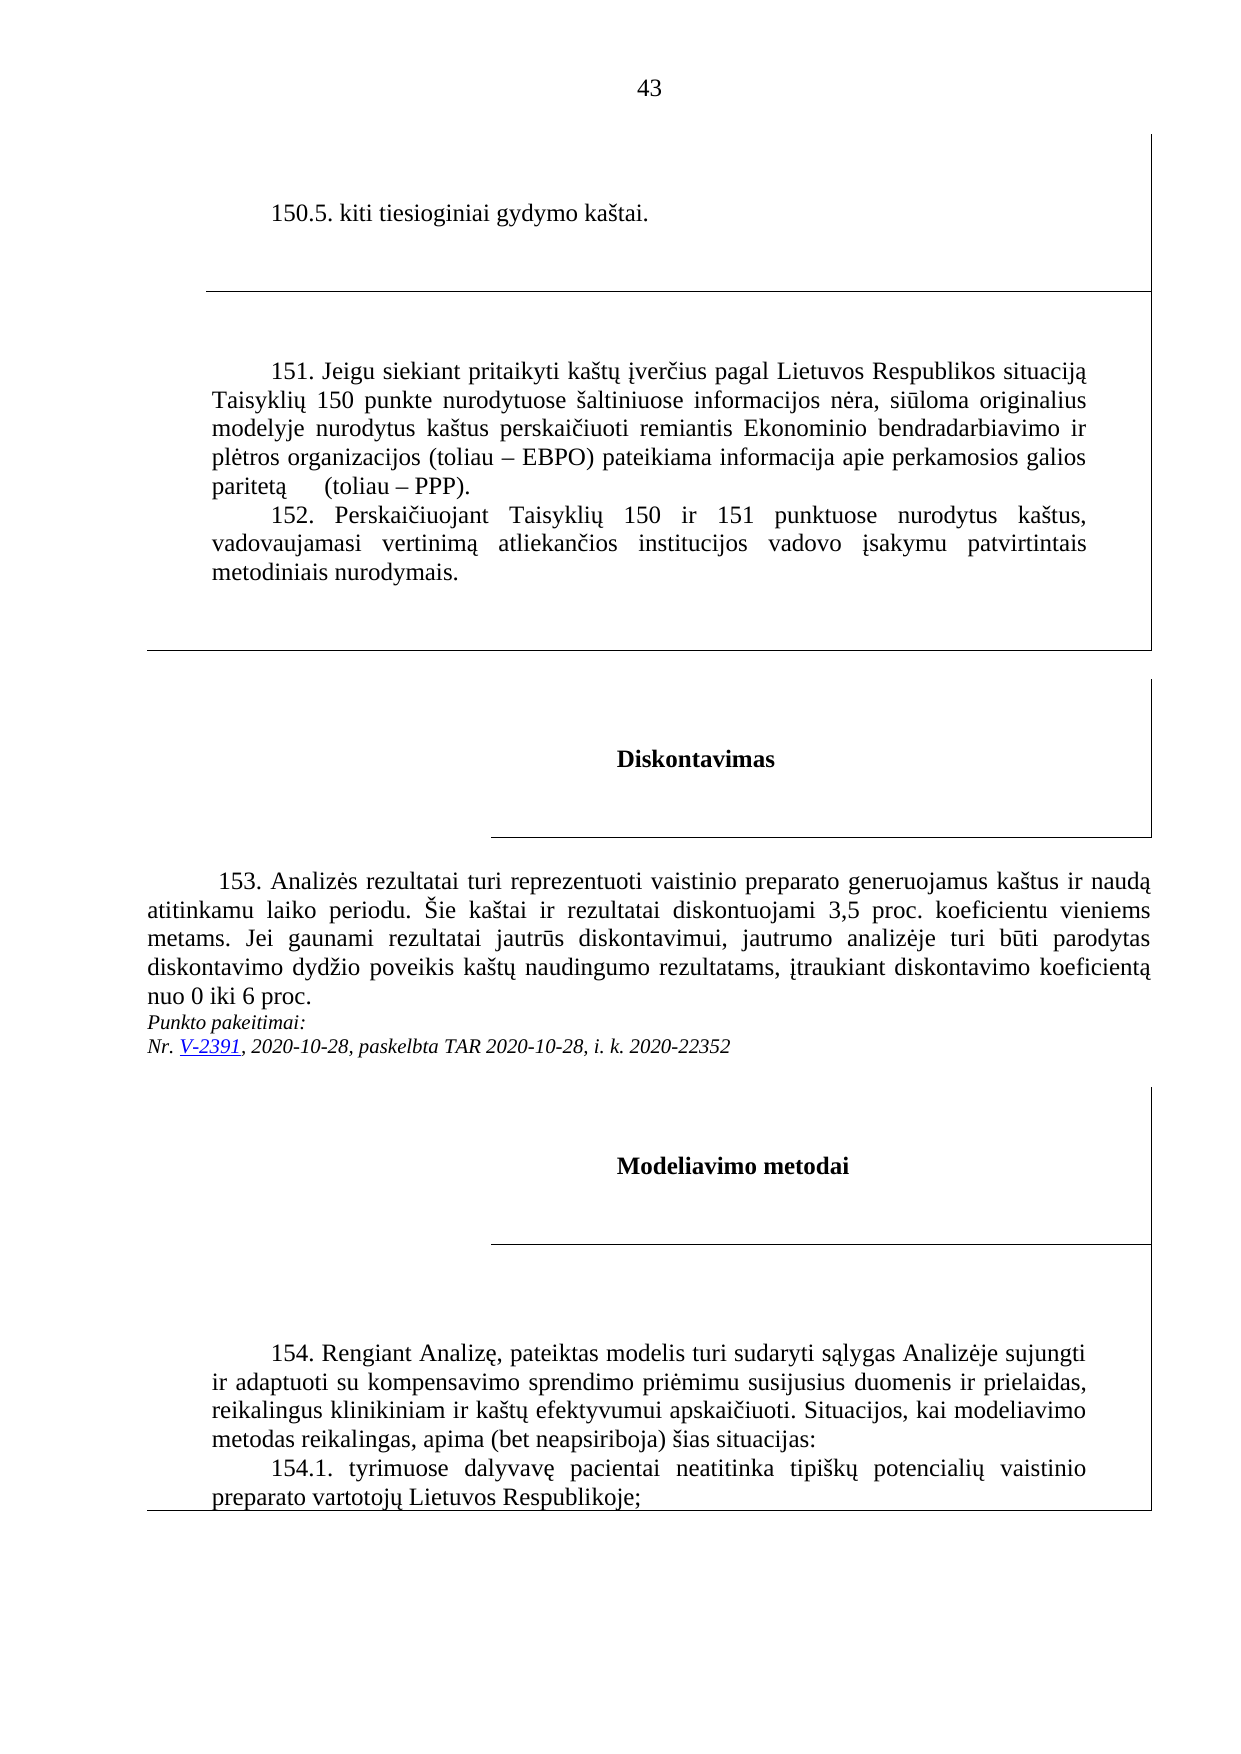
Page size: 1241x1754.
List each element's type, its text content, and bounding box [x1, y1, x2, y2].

text 153. Analizės rezultatai turi reprezentuoti vaistinio preparato generuojamus kaštus ir naudą atitinkamu laiko periodu. Šie kaštai ir rezultatai diskontuojami 3,5 proc. koeficientu vieniems metams. Jei gaunami rezultatai jautrūs diskontavimui, jautrumo analizėje turi būti parodytas diskontavimo dydžio poveikis kaštų naudingumo rezultatams, įtraukiant diskontavimo koeficientą nuo 0 iki 6 proc. [147, 866, 1152, 1010]
text 154. Rengiant Analizę, pateiktas modelis turi sudaryti sąlygas Analizėje sujungti ir adaptuoti su kompensavimo sprendimo priėmimu susijusius duomenis ir prielaidas, reikalingus klinikiniam ir kaštų efektyvumui apskaičiuoti. Situacijos, kai modeliavimo metodas reikalingas, apima (bet neapsiriboja) šias situacijas: [147, 1338, 1151, 1453]
text Nr. V-2391, 2020-10-28, paskelbta TAR 2020-10-28, i. k. 2020-22352 [147, 1034, 1152, 1058]
text Punkto pakeitimai: [147, 1010, 1152, 1034]
subtitle Modeliavimo metodai [491, 1087, 1151, 1244]
text 154.1. tyrimuose dalyvavę pacientai neatitinka tipiškų potencialių vaistinio preparato vartotojų Lietuvos Respublikoje; [147, 1453, 1151, 1510]
subtitle Diskontavimas [491, 679, 1151, 837]
text 152. Perskaičiuojant Taisyklių 150 ir 151 punktuose nurodytus kaštus, vadovaujamasi vertinimą atliekančios institucijos vadovo įsakymu patvirtintais metodiniais nurodymais. [147, 500, 1151, 650]
text 151. Jeigu siekiant pritaikyti kaštų įverčius pagal Lietuvos Respublikos situaciją Taisyklių 150 punkte nurodytuose šaltiniuose informacijos nėra, siūloma originalius modelyje nurodytus kaštus perskaičiuoti remiantis Ekonominio bendradarbiavimo ir plėtros organizacijos (toliau – EBPO) pateikiama informacija apie perkamosios galios paritetą (toliau – PPP). [147, 291, 1151, 500]
text 150.5. kiti tiesioginiai gydymo kaštai. [206, 133, 1152, 291]
